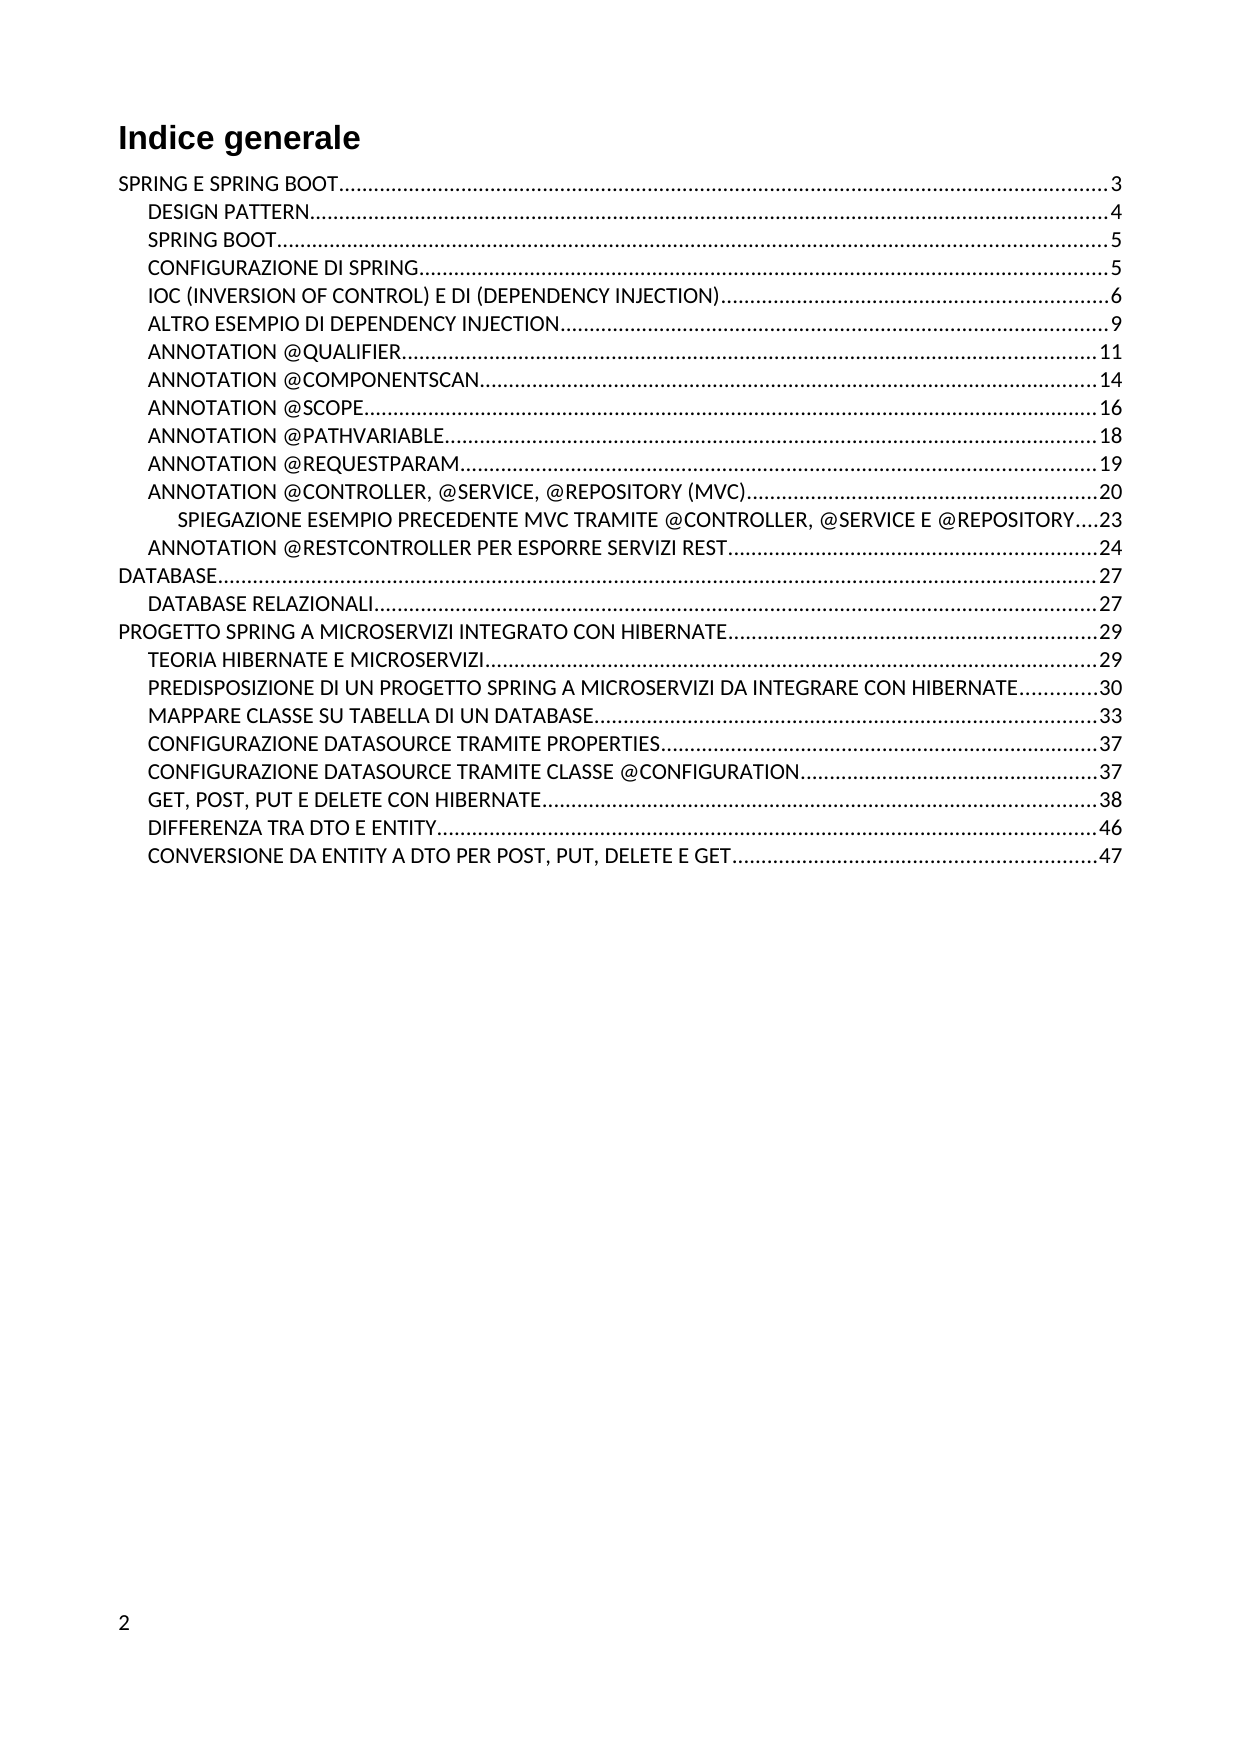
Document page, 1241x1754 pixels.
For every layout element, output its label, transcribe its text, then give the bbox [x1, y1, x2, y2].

text ANNOTATION @RESTCONTROLLER PER ESPORRE SERVIZI REST 24 [148, 533, 1122, 561]
text PREDISPOSIZIONE DI UN PROGETTO SPRING A MICROSERVIZI DA INTEGRARE CON HIBERNATE 30 [148, 673, 1122, 701]
text DATABASE 27 [118, 561, 1122, 589]
text MAPPARE CLASSE SU TABELLA DI UN DATABASE 33 [148, 701, 1122, 729]
text DESIGN PATTERN 4 [148, 197, 1122, 225]
text IOC (INVERSION OF CONTROL) E DI (DEPENDENCY INJECTION) 6 [148, 281, 1122, 309]
text SPIEGAZIONE ESEMPIO PRECEDENTE MVC TRAMITE @CONTROLLER, @SERVICE E @REPOSITORY 23 [177, 505, 1122, 533]
text SPRING BOOT 5 [148, 225, 1122, 253]
text ANNOTATION @QUALIFIER 11 [148, 337, 1122, 365]
text DIFFERENZA TRA DTO E ENTITY 46 [148, 813, 1122, 842]
text ANNOTATION @SCOPE 16 [148, 393, 1122, 421]
text DATABASE RELAZIONALI 27 [148, 589, 1122, 617]
text CONFIGURAZIONE DI SPRING 5 [148, 253, 1122, 281]
text ALTRO ESEMPIO DI DEPENDENCY INJECTION 9 [148, 309, 1122, 337]
text CONFIGURAZIONE DATASOURCE TRAMITE CLASSE @CONFIGURATION 37 [148, 757, 1122, 786]
text GET, POST, PUT E DELETE CON HIBERNATE 38 [148, 786, 1122, 813]
text ANNOTATION @CONTROLLER, @SERVICE, @REPOSITORY (MVC) 20 [148, 477, 1122, 505]
text SPRING E SPRING BOOT 3 [118, 169, 1122, 197]
text ANNOTATION @REQUESTPARAM 19 [148, 449, 1122, 477]
text CONFIGURAZIONE DATASOURCE TRAMITE PROPERTIES 37 [148, 729, 1122, 757]
text CONVERSIONE DA ENTITY A DTO PER POST, PUT, DELETE E GET 47 [148, 842, 1122, 869]
text ANNOTATION @COMPONENTSCAN 14 [148, 365, 1122, 393]
text ANNOTATION @PATHVARIABLE 18 [148, 421, 1122, 449]
text TEORIA HIBERNATE E MICROSERVIZI 29 [148, 645, 1122, 673]
text PROGETTO SPRING A MICROSERVIZI INTEGRATO CON HIBERNATE 29 [118, 617, 1122, 645]
subtitle Indice generale [118, 118, 1122, 157]
